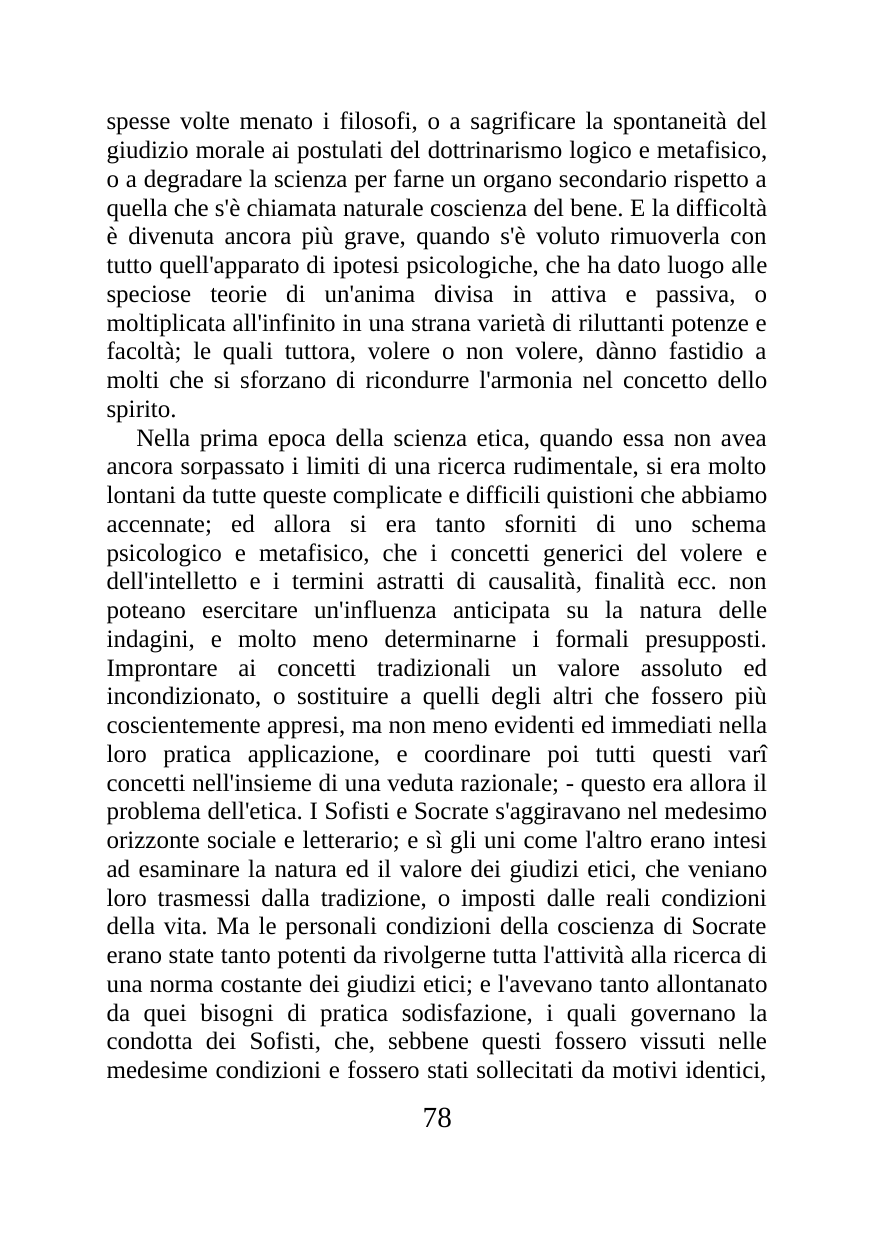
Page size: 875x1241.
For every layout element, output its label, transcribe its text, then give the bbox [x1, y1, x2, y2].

text spesse volte menato i filosofi, o a sagrificare la spontaneità del giudizio morale ai postulati del dottrinarismo logico e metafisico, o a degradare la scienza per farne un organo secondario rispetto a quella che s'è chiamata naturale coscienza del bene. E la difficoltà è divenuta ancora più grave, quando s'è voluto rimuoverla con tutto quell'apparato di ipotesi psicologiche, che ha dato luogo alle speciose teorie di un'anima divisa in attiva e passiva, o moltiplicata all'infinito in una strana varietà di riluttanti potenze e facoltà; le quali tuttora, volere o non volere, dànno fastidio a molti che si sforzano di ricondurre l'armonia nel concetto dello spirito. [106, 106, 768, 423]
text Nella prima epoca della scienza etica, quando essa non avea ancora sorpassato i limiti di una ricerca rudimentale, si era molto lontani da tutte queste complicate e difficili quistioni che abbiamo accennate; ed allora si era tanto sforniti di uno schema psicologico e metafisico, che i concetti generici del volere e dell'intelletto e i termini astratti di causalità, finalità ecc. non poteano esercitare un'influenza anticipata su la natura delle indagini, e molto meno determinarne i formali presupposti. Improntare ai concetti tradizionali un valore assoluto ed incondizionato, o sostituire a quelli degli altri che fossero più coscientemente appresi, ma non meno evidenti ed immediati nella loro pratica applicazione, e coordinare poi tutti questi varî concetti nell'insieme di una veduta razionale; - questo era allora il problema dell'etica. I Sofisti e Socrate s'aggiravano nel medesimo orizzonte sociale e letterario; e sì gli uni come l'altro erano intesi ad esaminare la natura ed il valore dei giudizi etici, che veniano loro trasmessi dalla tradizione, o imposti dalle reali condizioni della vita. Ma le personali condizioni della coscienza di Socrate erano state tanto potenti da rivolgerne tutta l'attività alla ricerca di una norma costante dei giudizi etici; e l'avevano tanto allontanato da quei bisogni di pratica sodisfazione, i quali governano la condotta dei Sofisti, che, sebbene questi fossero vissuti nelle medesime condizioni e fossero stati sollecitati da motivi identici, [106, 423, 768, 1084]
